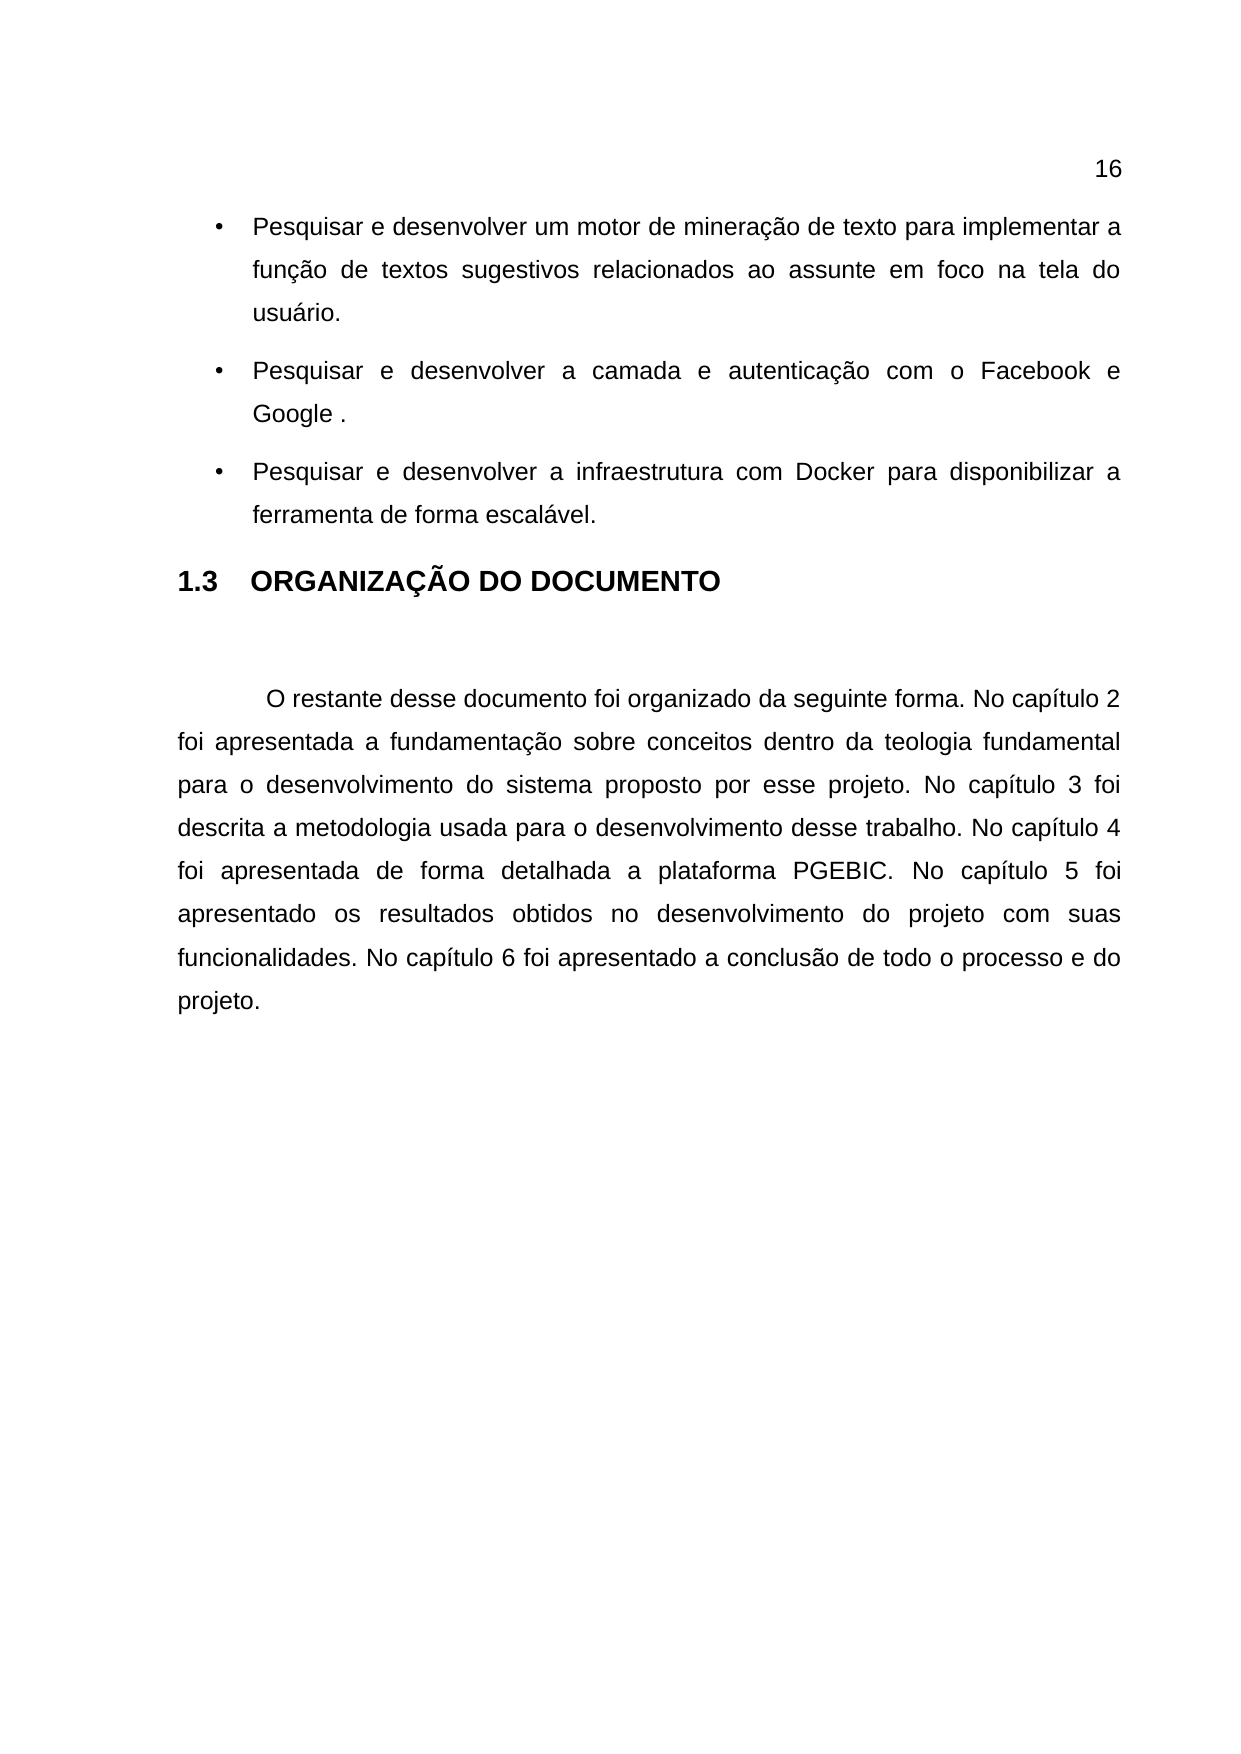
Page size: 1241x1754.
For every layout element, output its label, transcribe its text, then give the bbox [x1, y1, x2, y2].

list Pesquisar e desenvolver um motor de mineração de texto para implementar a função de textos sugestivos relacionados ao assunte em foco na tela do usuário. [215, 212, 1122, 327]
list Pesquisar e desenvolver a infraestrutura com Docker para disponibilizar a ferramenta de forma escalável. [215, 457, 1122, 529]
list Pesquisar e desenvolver a camada e autenticação com o Facebook e Google . [215, 356, 1122, 428]
subtitle ORGANIZAÇÃO DO DOCUMENTO [177, 564, 1122, 597]
list O restante desse documento foi organizado da seguinte forma. No capítulo 2 foi apresentada a fundamentação sobre conceitos dentro da teologia fundamental para o desenvolvimento do sistema proposto por esse projeto. No capítulo 3 foi descrita a metodologia usada para o desenvolvimento desse trabalho. No capítulo 4 foi apresentada de forma detalhada a plataforma PGEBIC. No capítulo 5 foi apresentado os resultados obtidos no desenvolvimento do projeto com suas funcionalidades. No capítulo 6 foi apresentado a conclusão de todo o processo e do projeto. [177, 684, 1122, 1014]
